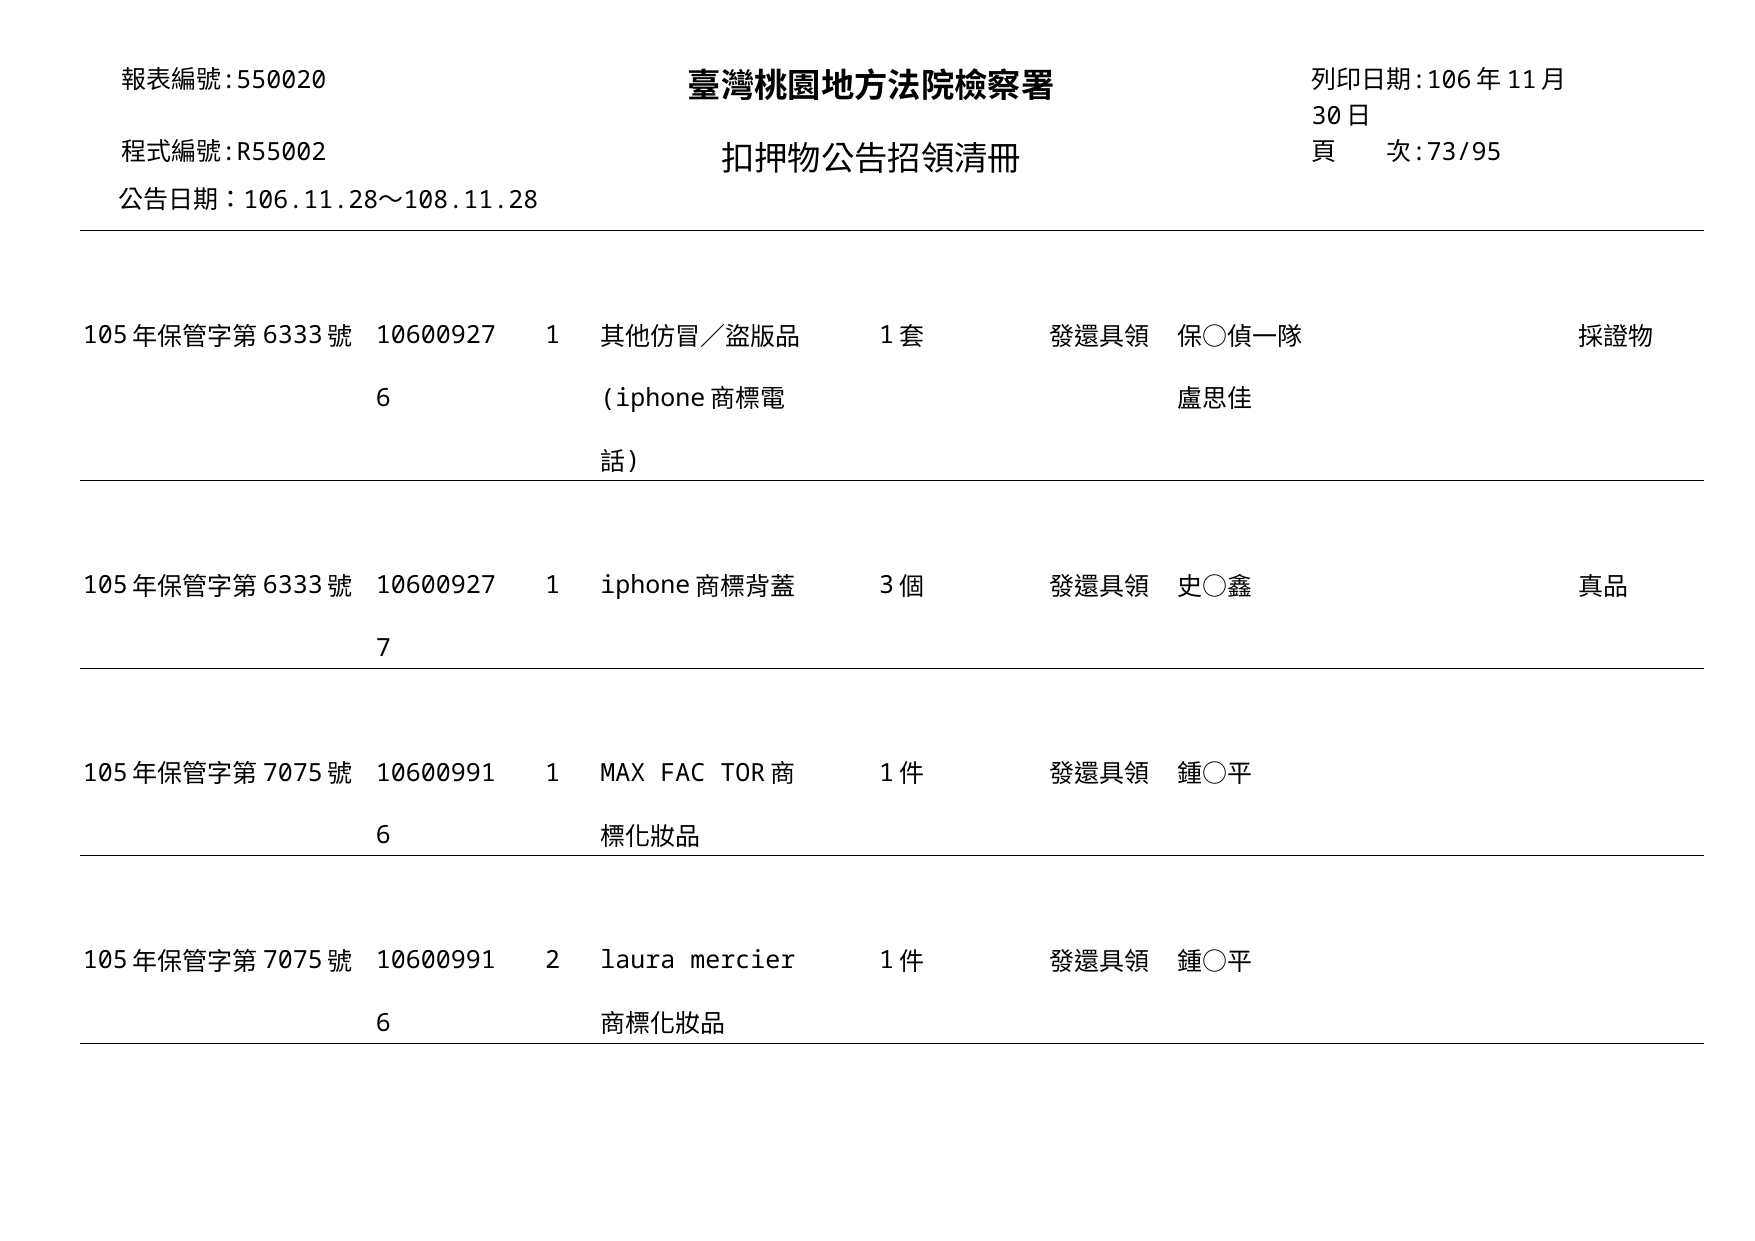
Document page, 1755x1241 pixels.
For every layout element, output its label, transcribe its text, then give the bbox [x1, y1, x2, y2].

table_cell 106009277 [373, 481, 507, 667]
table_cell MAX FAC TOR商標化妝品 [597, 669, 807, 855]
table_cell 1件 [808, 669, 927, 855]
table_cell [1317, 856, 1575, 1042]
table_cell [1575, 856, 1704, 1042]
table_cell 105年保管字第6333號 [80, 481, 373, 667]
table_cell 發還具領 [1046, 481, 1175, 667]
table_cell [1317, 481, 1575, 667]
table_cell 發還具領 [1046, 231, 1175, 480]
table_cell laura mercier商標化妝品 [597, 856, 807, 1042]
table_cell [1317, 231, 1575, 480]
table_cell 1 [507, 231, 597, 480]
table_cell [927, 231, 1046, 480]
table_cell 106009916 [373, 856, 507, 1042]
table_cell 1件 [808, 856, 927, 1042]
table_cell 3個 [808, 481, 927, 667]
table_cell 106009916 [373, 669, 507, 855]
table_cell 105年保管字第6333號 [80, 231, 373, 480]
table_cell iphone商標背蓋 [597, 481, 807, 667]
table_cell [1575, 669, 1704, 855]
table_cell [927, 669, 1046, 855]
table_cell 鍾○平 [1175, 856, 1317, 1042]
table_cell 史○鑫 [1175, 481, 1317, 667]
table_cell 2 [507, 856, 597, 1042]
table_cell 105年保管字第7075號 [80, 856, 373, 1042]
table_cell 採證物 [1575, 231, 1704, 480]
table_cell 發還具領 [1046, 856, 1175, 1042]
table_cell 1 [507, 481, 597, 667]
table_cell 1 [507, 669, 597, 855]
table_cell 鍾○平 [1175, 669, 1317, 855]
table_cell [1317, 669, 1575, 855]
table_cell 1套 [808, 231, 927, 480]
table_cell 其他仿冒／盜版品(iphone商標電話) [597, 231, 807, 480]
table_cell 保○偵一隊盧思佳 [1175, 231, 1317, 480]
table_cell [927, 856, 1046, 1042]
table_cell 真品 [1575, 481, 1704, 667]
table_cell [927, 481, 1046, 667]
table_cell 發還具領 [1046, 669, 1175, 855]
table_cell 105年保管字第7075號 [80, 669, 373, 855]
table_cell 106009276 [373, 231, 507, 480]
